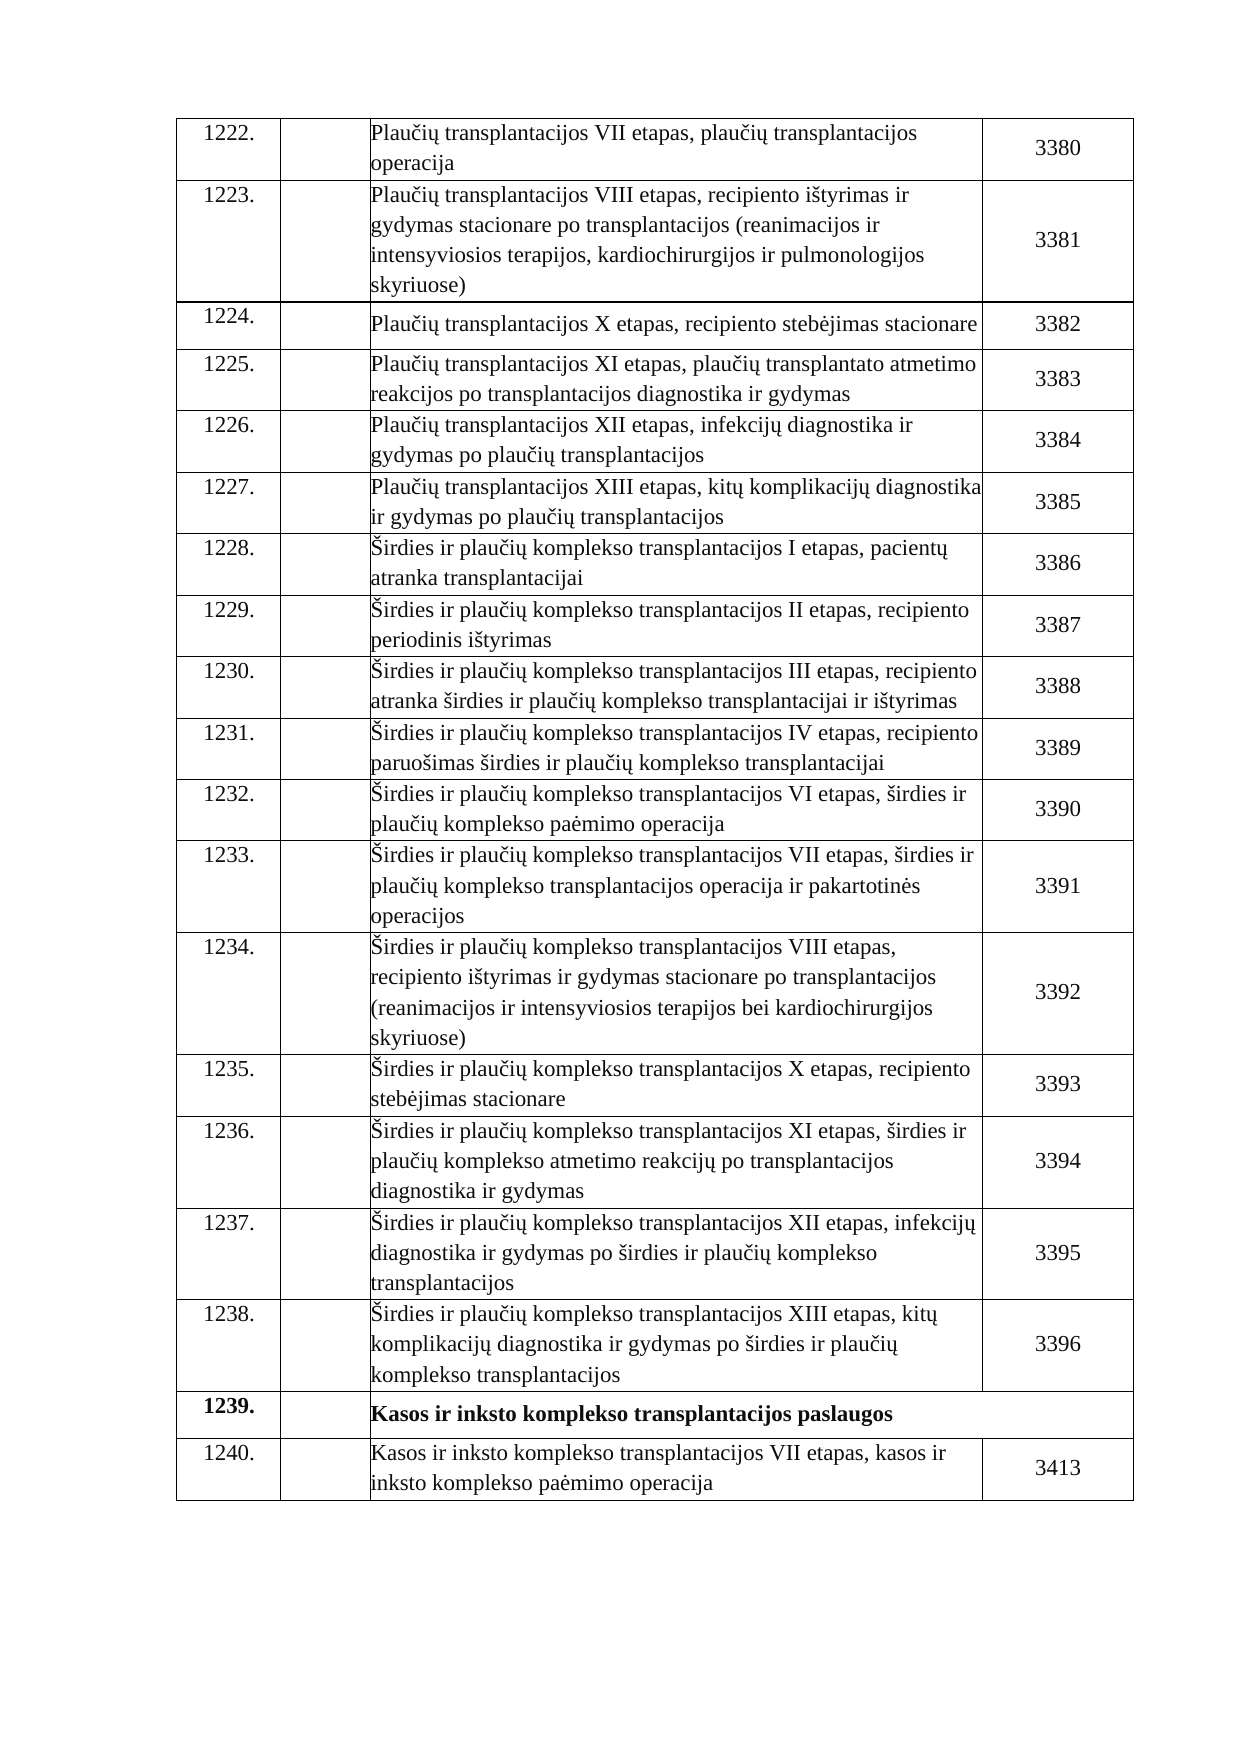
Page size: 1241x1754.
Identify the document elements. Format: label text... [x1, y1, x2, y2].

table_cell [281, 1439, 370, 1499]
table_cell 3389 [983, 719, 1133, 779]
table_cell [1152, 595, 1157, 656]
table_cell [281, 1209, 370, 1299]
table_cell [1179, 1299, 1240, 1391]
table_cell [1179, 1054, 1240, 1116]
table_cell 1234. [177, 933, 280, 1054]
table_cell [1179, 718, 1240, 779]
table_cell 1223. [177, 181, 280, 301]
table_cell [1152, 349, 1157, 410]
table_cell 1237. [177, 1209, 280, 1299]
table_cell [1134, 779, 1152, 840]
table_cell [1152, 533, 1157, 594]
table_cell [1161, 840, 1178, 932]
table_cell [1161, 1054, 1178, 1116]
table_cell [1134, 180, 1152, 301]
table_cell 3394 [983, 1117, 1133, 1207]
table_cell 3387 [983, 596, 1133, 656]
table_cell Plaučių transplantacijos X etapas, recipiento stebėjimas stacionare [371, 303, 982, 349]
table_cell [1134, 1438, 1152, 1499]
table_cell Širdies ir plaučių komplekso transplantacijos XII etapas, infekcijų diagnostika ir gydymas po širdies ir plaučių komplekso transplantacijos [371, 1209, 982, 1299]
table_cell [1152, 656, 1157, 717]
table_cell [1161, 718, 1178, 779]
table_cell [1134, 1391, 1152, 1438]
table_cell [1157, 718, 1161, 779]
table_cell [1157, 301, 1161, 349]
table_cell [1179, 301, 1240, 349]
table_cell [1179, 840, 1240, 932]
table_cell [1134, 595, 1152, 656]
table_cell [1152, 718, 1157, 779]
table_cell [1134, 1208, 1152, 1299]
table_cell [1134, 718, 1152, 779]
table_cell [1161, 301, 1178, 349]
table_cell 1227. [177, 473, 280, 533]
table_cell [1161, 1438, 1178, 1499]
table_cell 3383 [983, 350, 1133, 410]
table_cell [281, 841, 370, 932]
table_cell Plaučių transplantacijos XII etapas, infekcijų diagnostika ir gydymas po plaučių transplantacijos [371, 411, 982, 472]
table_cell [1157, 410, 1161, 472]
table_cell 3391 [983, 841, 1133, 932]
table_cell Širdies ir plaučių komplekso transplantacijos XI etapas, širdies ir plaučių komplekso atmetimo reakcijų po transplantacijos diagnostika ir gydymas [371, 1117, 982, 1207]
table_cell [1161, 1299, 1178, 1391]
table_cell [281, 1392, 370, 1438]
table_cell [1179, 349, 1240, 410]
table_cell 3384 [983, 411, 1133, 472]
table_cell Širdies ir plaučių komplekso transplantacijos VIII etapas, recipiento ištyrimas ir gydymas stacionare po transplantacijos (reanimacijos ir intensyviosios terapijos bei kardiochirurgijos skyriuose) [371, 933, 982, 1054]
table_cell 3392 [983, 933, 1133, 1054]
table_cell [1134, 301, 1152, 349]
table_cell [1157, 1208, 1161, 1299]
table_cell [1152, 472, 1157, 533]
table_cell [1179, 533, 1240, 594]
table_cell [1157, 533, 1161, 594]
table_cell [1179, 180, 1240, 301]
table_cell 3385 [983, 473, 1133, 533]
table_cell [1161, 410, 1178, 472]
table_cell 3396 [983, 1300, 1133, 1391]
table_cell [1161, 1391, 1178, 1438]
table_cell 1238. [177, 1300, 280, 1391]
table_cell 1239. [177, 1392, 280, 1438]
table_cell Širdies ir plaučių komplekso transplantacijos I etapas, pacientų atranka transplantacijai [371, 534, 982, 594]
table_cell 1231. [177, 719, 280, 779]
table_cell 3390 [983, 780, 1133, 840]
table_cell [1152, 1208, 1157, 1299]
table_cell Širdies ir plaučių komplekso transplantacijos II etapas, recipiento periodinis ištyrimas [371, 596, 982, 656]
table_cell 1235. [177, 1055, 280, 1116]
table_cell [1179, 1391, 1240, 1438]
table_cell 1224. [177, 303, 280, 349]
table_cell [281, 1055, 370, 1116]
table_cell [1152, 779, 1157, 840]
table_cell [1157, 656, 1161, 717]
table_cell [281, 473, 370, 533]
table_cell 3386 [983, 534, 1133, 594]
table_cell [1152, 1299, 1157, 1391]
table_cell Širdies ir plaučių komplekso transplantacijos VII etapas, širdies ir plaučių komplekso transplantacijos operacija ir pakartotinės operacijos [371, 841, 982, 932]
table_cell [1179, 779, 1240, 840]
table_cell [1134, 118, 1152, 179]
table_cell [1157, 180, 1161, 301]
table_cell [281, 350, 370, 410]
table_cell 1232. [177, 780, 280, 840]
table_cell [281, 933, 370, 1054]
table_cell 3388 [983, 657, 1133, 717]
table_cell [1179, 656, 1240, 717]
table_cell [1134, 1299, 1152, 1391]
table_cell [1152, 301, 1157, 349]
table_cell [1179, 1208, 1240, 1299]
table_cell 1236. [177, 1117, 280, 1207]
table_cell [1157, 932, 1161, 1054]
table_cell Plaučių transplantacijos XIII etapas, kitų komplikacijų diagnostika ir gydymas po plaučių transplantacijos [371, 473, 982, 533]
table_cell [1134, 656, 1152, 717]
table_cell 3380 [983, 119, 1133, 179]
table_cell [281, 780, 370, 840]
table_cell [1161, 1208, 1178, 1299]
table_cell [1157, 1116, 1161, 1207]
table_cell [1134, 840, 1152, 932]
table_cell [1152, 840, 1157, 932]
table_cell [1134, 1054, 1152, 1116]
table_cell [1152, 118, 1157, 179]
table_cell [1152, 180, 1157, 301]
table_cell [1161, 472, 1178, 533]
table_cell Plaučių transplantacijos XI etapas, plaučių transplantato atmetimo reakcijos po transplantacijos diagnostika ir gydymas [371, 350, 982, 410]
table_cell [281, 1300, 370, 1391]
table_cell [1161, 533, 1178, 594]
table_cell [1161, 932, 1178, 1054]
table_cell [1134, 533, 1152, 594]
table_cell [1179, 118, 1240, 179]
table_cell 1230. [177, 657, 280, 717]
table_cell 1233. [177, 841, 280, 932]
table_cell Širdies ir plaučių komplekso transplantacijos X etapas, recipiento stebėjimas stacionare [371, 1055, 982, 1116]
table_cell [1161, 118, 1178, 179]
table_cell [1157, 1438, 1161, 1499]
table_cell [1157, 1054, 1161, 1116]
table_cell 1222. [177, 119, 280, 179]
table_cell [1152, 932, 1157, 1054]
table_cell Kasos ir inksto komplekso transplantacijos paslaugos [371, 1392, 1133, 1438]
table_cell 1226. [177, 411, 280, 472]
table_cell [1157, 349, 1161, 410]
table_cell [281, 596, 370, 656]
table_cell [1157, 595, 1161, 656]
table_cell [281, 657, 370, 717]
table_cell [1179, 1438, 1240, 1499]
table_cell 1228. [177, 534, 280, 594]
table_cell Širdies ir plaučių komplekso transplantacijos VI etapas, širdies ir plaučių komplekso paėmimo operacija [371, 780, 982, 840]
table_cell [1152, 410, 1157, 472]
table_cell [1134, 410, 1152, 472]
table_cell [1157, 118, 1161, 179]
table_cell [281, 534, 370, 594]
table_cell [1157, 1299, 1161, 1391]
table_cell Kasos ir inksto komplekso transplantacijos VII etapas, kasos ir inksto komplekso paėmimo operacija [371, 1439, 982, 1499]
table_cell [1161, 779, 1178, 840]
table_cell 1229. [177, 596, 280, 656]
table_cell [281, 303, 370, 349]
table_cell [281, 411, 370, 472]
table_cell 3413 [983, 1439, 1133, 1499]
table_cell [1179, 1116, 1240, 1207]
table_cell [281, 181, 370, 301]
table_cell [1161, 656, 1178, 717]
table_cell Širdies ir plaučių komplekso transplantacijos III etapas, recipiento atranka širdies ir plaučių komplekso transplantacijai ir ištyrimas [371, 657, 982, 717]
table_cell 1225. [177, 350, 280, 410]
table_cell [1179, 410, 1240, 472]
table_cell Plaučių transplantacijos VII etapas, plaučių transplantacijos operacija [371, 119, 982, 179]
table_cell 3395 [983, 1209, 1133, 1299]
table_cell [281, 119, 370, 179]
table_cell [1134, 472, 1152, 533]
table_cell 3393 [983, 1055, 1133, 1116]
table_cell Plaučių transplantacijos VIII etapas, recipiento ištyrimas ir gydymas stacionare po transplantacijos (reanimacijos ir intensyviosios terapijos, kardiochirurgijos ir pulmonologijos skyriuose) [371, 181, 982, 301]
table_cell Širdies ir plaučių komplekso transplantacijos IV etapas, recipiento paruošimas širdies ir plaučių komplekso transplantacijai [371, 719, 982, 779]
table_cell [1157, 779, 1161, 840]
table_cell [1134, 1116, 1152, 1207]
table_cell [1157, 1391, 1161, 1438]
table_cell [1179, 472, 1240, 533]
table_cell 3382 [983, 303, 1133, 349]
table_cell [1157, 840, 1161, 932]
table_cell [1134, 932, 1152, 1054]
table_cell [1161, 595, 1178, 656]
table_cell [1152, 1116, 1157, 1207]
table_cell [1161, 1116, 1178, 1207]
table_cell [1152, 1054, 1157, 1116]
table_cell [1152, 1391, 1157, 1438]
table_cell 3381 [983, 181, 1133, 301]
table_cell [1134, 349, 1152, 410]
table_cell [1161, 180, 1178, 301]
table_cell Širdies ir plaučių komplekso transplantacijos XIII etapas, kitų komplikacijų diagnostika ir gydymas po širdies ir plaučių komplekso transplantacijos [371, 1300, 982, 1391]
table_cell [1179, 932, 1240, 1054]
table_cell [1157, 472, 1161, 533]
table_cell [281, 1117, 370, 1207]
table_cell [281, 719, 370, 779]
table_cell 1240. [177, 1439, 280, 1499]
table_cell [1179, 595, 1240, 656]
table_cell [1152, 1438, 1157, 1499]
table_cell [1161, 349, 1178, 410]
